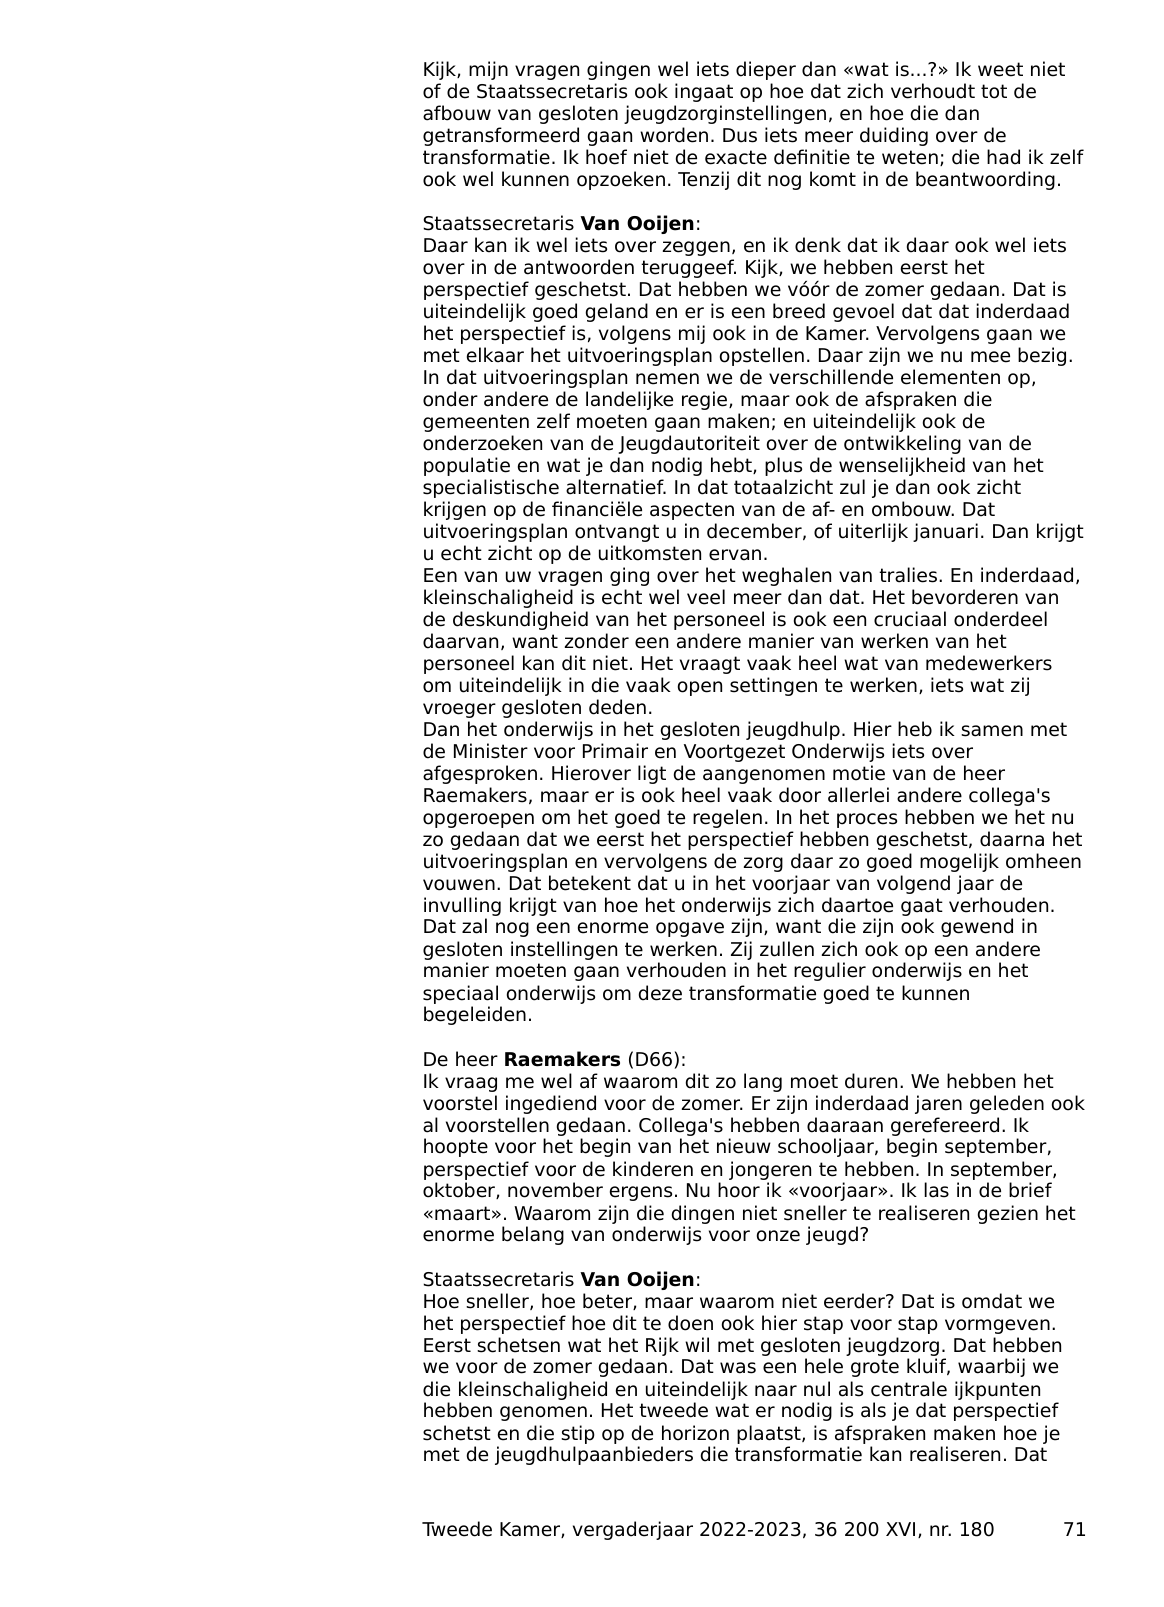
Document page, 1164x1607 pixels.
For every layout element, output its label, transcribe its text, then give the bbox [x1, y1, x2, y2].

text Hoe sneller, hoe beter, maar waarom niet eerder? Dat is omdat we het perspectief hoe dit te doen ook hier stap voor stap vormgeven. Eerst schetsen wat het Rijk wil met gesloten jeugdzorg. Dat hebben we voor de zomer gedaan. Dat was een hele grote kluif, waarbij we die kleinschaligheid en uiteindelijk naar nul als centrale ijkpunten hebben genomen. Het tweede wat er nodig is als je dat perspectief schetst en die stip op de horizon plaatst, is afspraken maken hoe je met de jeugdhulpaanbieders die transformatie kan realiseren. Dat [422, 1291, 1087, 1466]
text Staatssecretaris Van Ooijen: [422, 1268, 1087, 1291]
text Een van uw vragen ging over het weghalen van tralies. En inderdaad, kleinschaligheid is echt wel veel meer dan dat. Het bevorderen van de deskundigheid van het personeel is ook een cruciaal onderdeel daarvan, want zonder een andere manier van werken van het personeel kan dit niet. Het vraagt vaak heel wat van medewerkers om uiteindelijk in die vaak open settingen te werken, iets wat zij vroeger gesloten deden. [422, 565, 1087, 719]
text Dan het onderwijs in het gesloten jeugdhulp. Hier heb ik samen met de Minister voor Primair en Voortgezet Onderwijs iets over afgesproken. Hierover ligt de aangenomen motie van de heer Raemakers, maar er is ook heel vaak door allerlei andere collega's opgeroepen om het goed te regelen. In het proces hebben we het nu zo gedaan dat we eerst het perspectief hebben geschetst, daarna het uitvoeringsplan en vervolgens de zorg daar zo goed mogelijk omheen vouwen. Dat betekent dat u in het voorjaar van volgend jaar de invulling krijgt van hoe het onderwijs zich daartoe gaat verhouden. Dat zal nog een enorme opgave zijn, want die zijn ook gewend in gesloten instellingen te werken. Zij zullen zich ook op een andere manier moeten gaan verhouden in het regulier onderwijs en het speciaal onderwijs om deze transformatie goed te kunnen begeleiden. [422, 719, 1087, 1026]
text Ik vraag me wel af waarom dit zo lang moet duren. We hebben het voorstel ingediend voor de zomer. Er zijn inderdaad jaren geleden ook al voorstellen gedaan. Collega's hebben daaraan gerefereerd. Ik hoopte voor het begin van het nieuw schooljaar, begin september, perspectief voor de kinderen en jongeren te hebben. In september, oktober, november ergens. Nu hoor ik «voorjaar». Ik las in de brief «maart». Waarom zijn die dingen niet sneller te realiseren gezien het enorme belang van onderwijs voor onze jeugd? [422, 1071, 1087, 1246]
text De heer Raemakers (D66): [422, 1048, 1087, 1071]
text Daar kan ik wel iets over zeggen, en ik denk dat ik daar ook wel iets over in de antwoorden teruggeef. Kijk, we hebben eerst het perspectief geschetst. Dat hebben we vóór de zomer gedaan. Dat is uiteindelijk goed geland en er is een breed gevoel dat dat inderdaad het perspectief is, volgens mij ook in de Kamer. Vervolgens gaan we met elkaar het uitvoeringsplan opstellen. Daar zijn we nu mee bezig. In dat uitvoeringsplan nemen we de verschillende elementen op, onder andere de landelijke regie, maar ook de afspraken die gemeenten zelf moeten gaan maken; en uiteindelijk ook de onderzoeken van de Jeugdautoriteit over de ontwikkeling van de populatie en wat je dan nodig hebt, plus de wenselijkheid van het specialistische alternatief. In dat totaalzicht zul je dan ook zicht krijgen op de financiële aspecten van de af- en ombouw. Dat uitvoeringsplan ontvangt u in december, of uiterlijk januari. Dan krijgt u echt zicht op de uitkomsten ervan. [422, 235, 1087, 565]
text Kijk, mijn vragen gingen wel iets dieper dan «wat is...?» Ik weet niet of de Staatssecretaris ook ingaat op hoe dat zich verhoudt tot de afbouw van gesloten jeugdzorginstellingen, en hoe die dan getransformeerd gaan worden. Dus iets meer duiding over de transformatie. Ik hoef niet de exacte definitie te weten; die had ik zelf ook wel kunnen opzoeken. Tenzij dit nog komt in de beantwoording. [422, 59, 1087, 191]
text Staatssecretaris Van Ooijen: [422, 213, 1087, 235]
